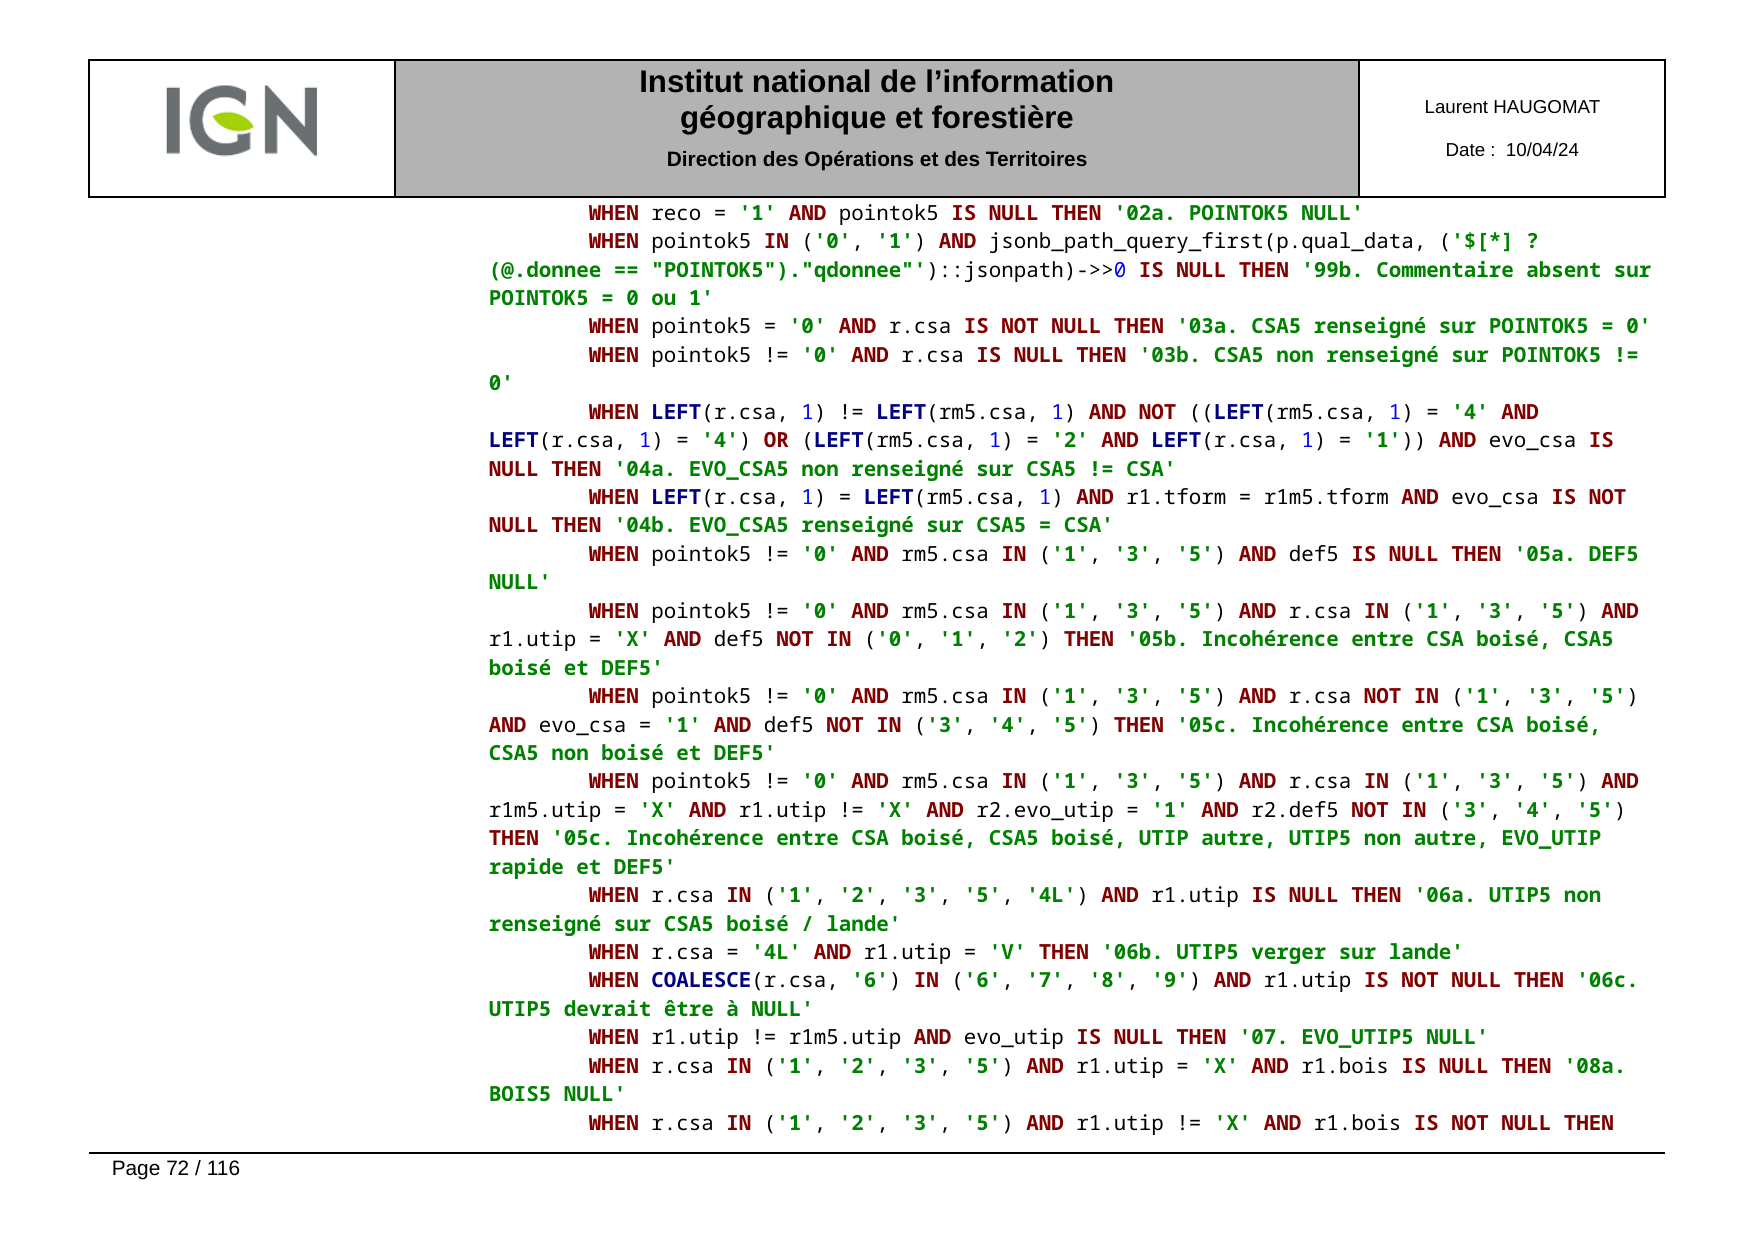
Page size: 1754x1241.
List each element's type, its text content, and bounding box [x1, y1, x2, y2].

table_cell [89, 198, 483, 1142]
table_cell WHEN reco = '1' AND pointok5 IS NULL THEN '02a. POINTOK5 NULL' WHEN pointok5 IN ('0', '1') AND jsonb_path_query_first(p.qual_data, ('$[*] ? (@.donnee == "POINTOK5")."qdonnee"')::jsonpath)->>0 IS NULL THEN '99b. Commentaire absent sur POINTOK5 = 0 ou 1' WHEN pointok5 = '0' AND r.csa IS NOT NULL THEN '03a. CSA5 renseigné sur POINTOK5 = 0' WHEN pointok5 != '0' AND r.csa IS NULL THEN '03b. CSA5 non renseigné sur POINTOK5 != 0' WHEN LEFT(r.csa, 1) != LEFT(rm5.csa, 1) AND NOT ((LEFT(rm5.csa, 1) = '4' AND LEFT(r.csa, 1) = '4') OR (LEFT(rm5.csa, 1) = '2' AND LEFT(r.csa, 1) = '1')) AND evo_csa IS NULL THEN '04a. EVO_CSA5 non renseigné sur CSA5 != CSA' WHEN LEFT(r.csa, 1) = LEFT(rm5.csa, 1) AND r1.tform = r1m5.tform AND evo_csa IS NOT NULL THEN '04b. EVO_CSA5 renseigné sur CSA5 = CSA' WHEN pointok5 != '0' AND rm5.csa IN ('1', '3', '5') AND def5 IS NULL THEN '05a. DEF5 NULL' WHEN pointok5 != '0' AND rm5.csa IN ('1', '3', '5') AND r.csa IN ('1', '3', '5') AND r1.utip = 'X' AND def5 NOT IN ('0', '1', '2') THEN '05b. Incohérence entre CSA boisé, CSA5 boisé et DEF5' WHEN pointok5 != '0' AND rm5.csa IN ('1', '3', '5') AND r.csa NOT IN ('1', '3', '5') AND evo_csa = '1' AND def5 NOT IN ('3', '4', '5') THEN '05c. Incohérence entre CSA boisé, CSA5 non boisé et DEF5' WHEN pointok5 != '0' AND rm5.csa IN ('1', '3', '5') AND r.csa IN ('1', '3', '5') AND r1m5.utip = 'X' AND r1.utip != 'X' AND r2.evo_utip = '1' AND r2.def5 NOT IN ('3', '4', '5') THEN '05c. Incohérence entre CSA boisé, CSA5 boisé, UTIP autre, UTIP5 non autre, EVO_UTIP rapide et DEF5' WHEN r.csa IN ('1', '2', '3', '5', '4L') AND r1.utip IS NULL THEN '06a. UTIP5 non renseigné sur CSA5 boisé / lande' WHEN r.csa = '4L' AND r1.utip = 'V' THEN '06b. UTIP5 verger sur lande' WHEN COALESCE(r.csa, '6') IN ('6', '7', '8', '9') AND r1.utip IS NOT NULL THEN '06c. UTIP5 devrait être à NULL' WHEN r1.utip != r1m5.utip AND evo_utip IS NULL THEN '07. EVO_UTIP5 NULL' WHEN r.csa IN ('1', '2', '3', '5') AND r1.utip = 'X' AND r1.bois IS NULL THEN '08a. BOIS5 NULL' WHEN r.csa IN ('1', '2', '3', '5') AND r1.utip != 'X' AND r1.bois IS NOT NULL THEN [483, 198, 1665, 1142]
picture [141, 62, 343, 180]
